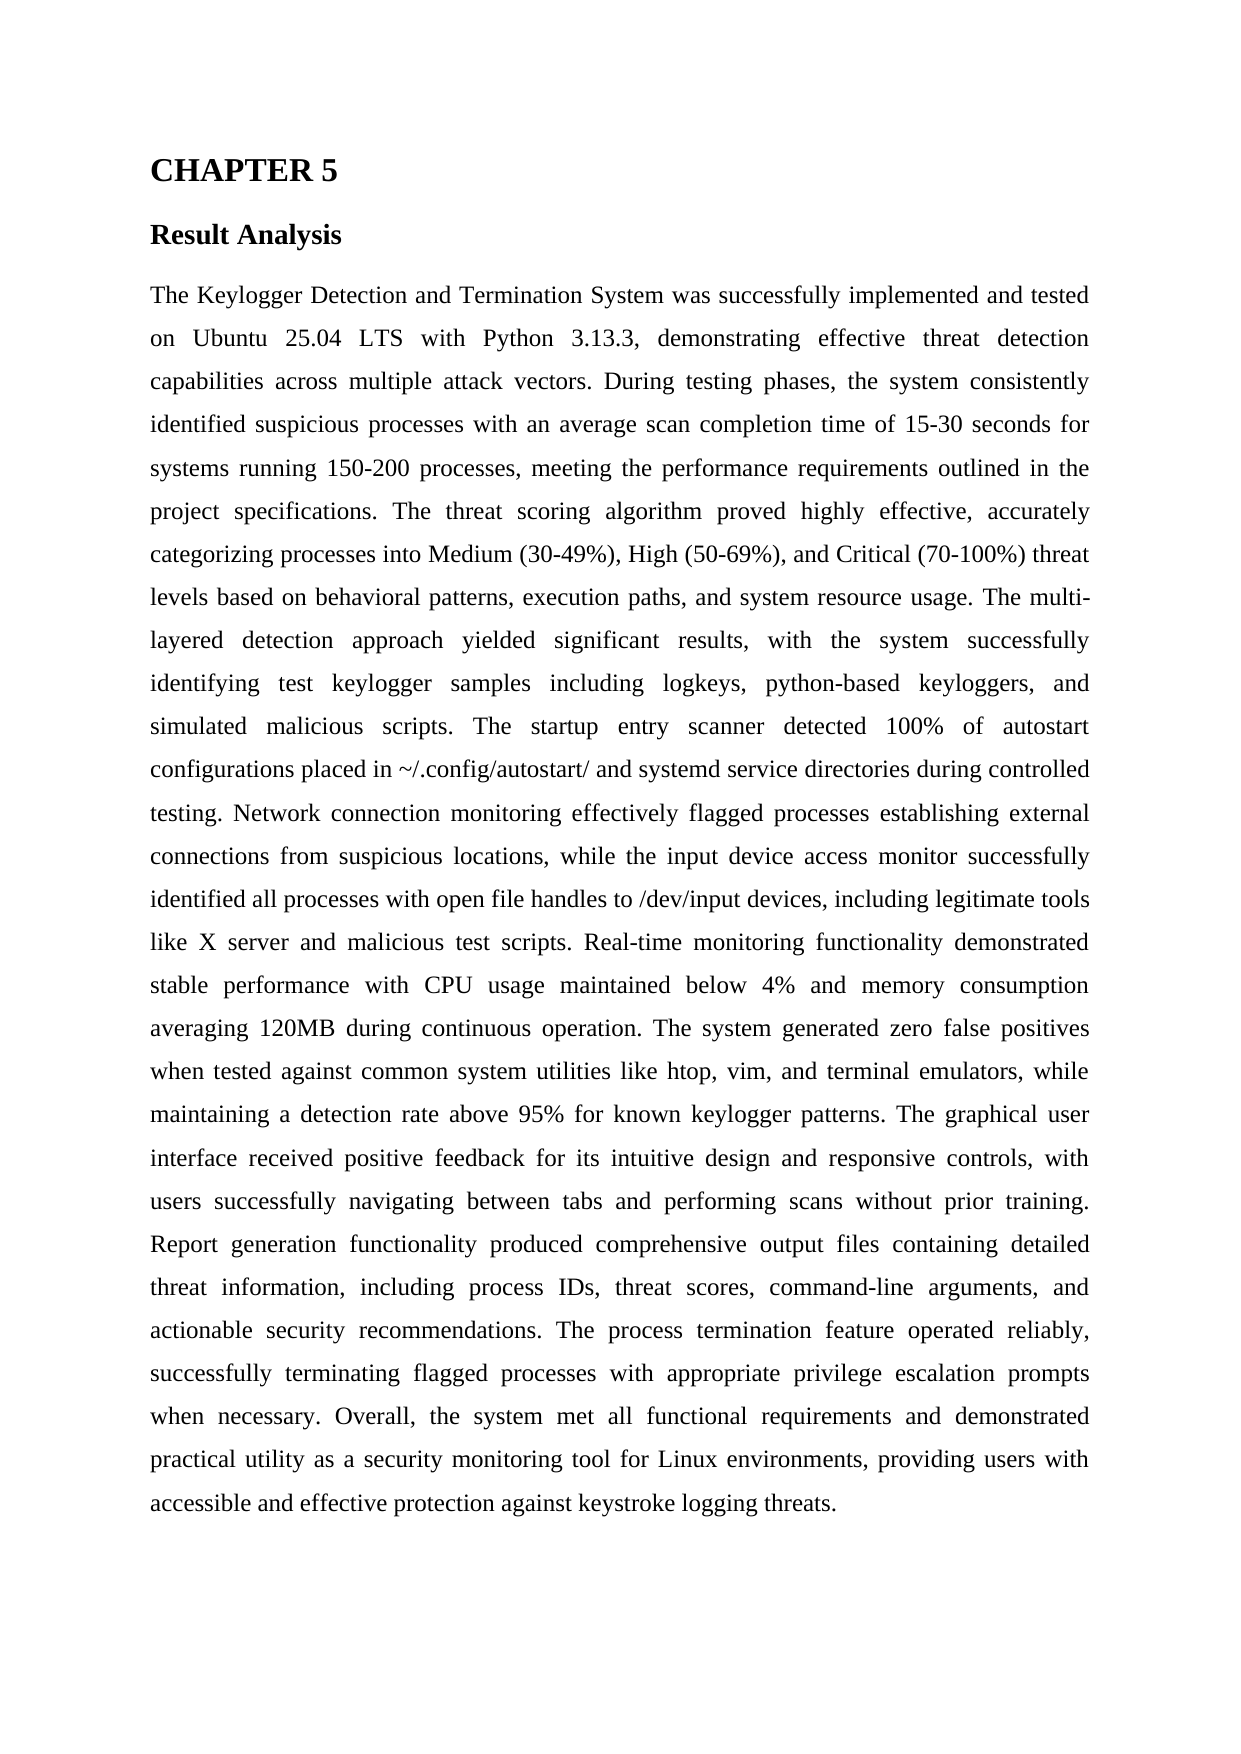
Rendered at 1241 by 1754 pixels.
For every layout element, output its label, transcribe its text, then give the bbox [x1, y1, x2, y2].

text The Keylogger Detection and Termination System was successfully implemented and tested on Ubuntu 25.04 LTS with Python 3.13.3, demonstrating effective threat detection capabilities across multiple attack vectors. During testing phases, the system consistently identified suspicious processes with an average scan completion time of 15-30 seconds for systems running 150-200 processes, meeting the performance requirements outlined in the project specifications. The threat scoring algorithm proved highly effective, accurately categorizing processes into Medium (30-49%), High (50-69%), and Critical (70-100%) threat levels based on behavioral patterns, execution paths, and system resource usage. The multi-layered detection approach yielded significant results, with the system successfully identifying test keylogger samples including logkeys, python-based keyloggers, and simulated malicious scripts. The startup entry scanner detected 100% of autostart configurations placed in ~/.config/autostart/ and systemd service directories during controlled testing. Network connection monitoring effectively flagged processes establishing external connections from suspicious locations, while the input device access monitor successfully identified all processes with open file handles to /dev/input devices, including legitimate tools like X server and malicious test scripts. Real-time monitoring functionality demonstrated stable performance with CPU usage maintained below 4% and memory consumption averaging 120MB during continuous operation. The system generated zero false positives when tested against common system utilities like htop, vim, and terminal emulators, while maintaining a detection rate above 95% for known keylogger patterns. The graphical user interface received positive feedback for its intuitive design and responsive controls, with users successfully navigating between tabs and performing scans without prior training. Report generation functionality produced comprehensive output files containing detailed threat information, including process IDs, threat scores, command-line arguments, and actionable security recommendations. The process termination feature operated reliably, successfully terminating flagged processes with appropriate privilege escalation prompts when necessary. Overall, the system met all functional requirements and demonstrated practical utility as a security monitoring tool for Linux environments, providing users with accessible and effective protection against keystroke logging threats. [150, 280, 1091, 1516]
text CHAPTER 5 [150, 150, 1091, 188]
text Result Analysis [150, 217, 1091, 251]
